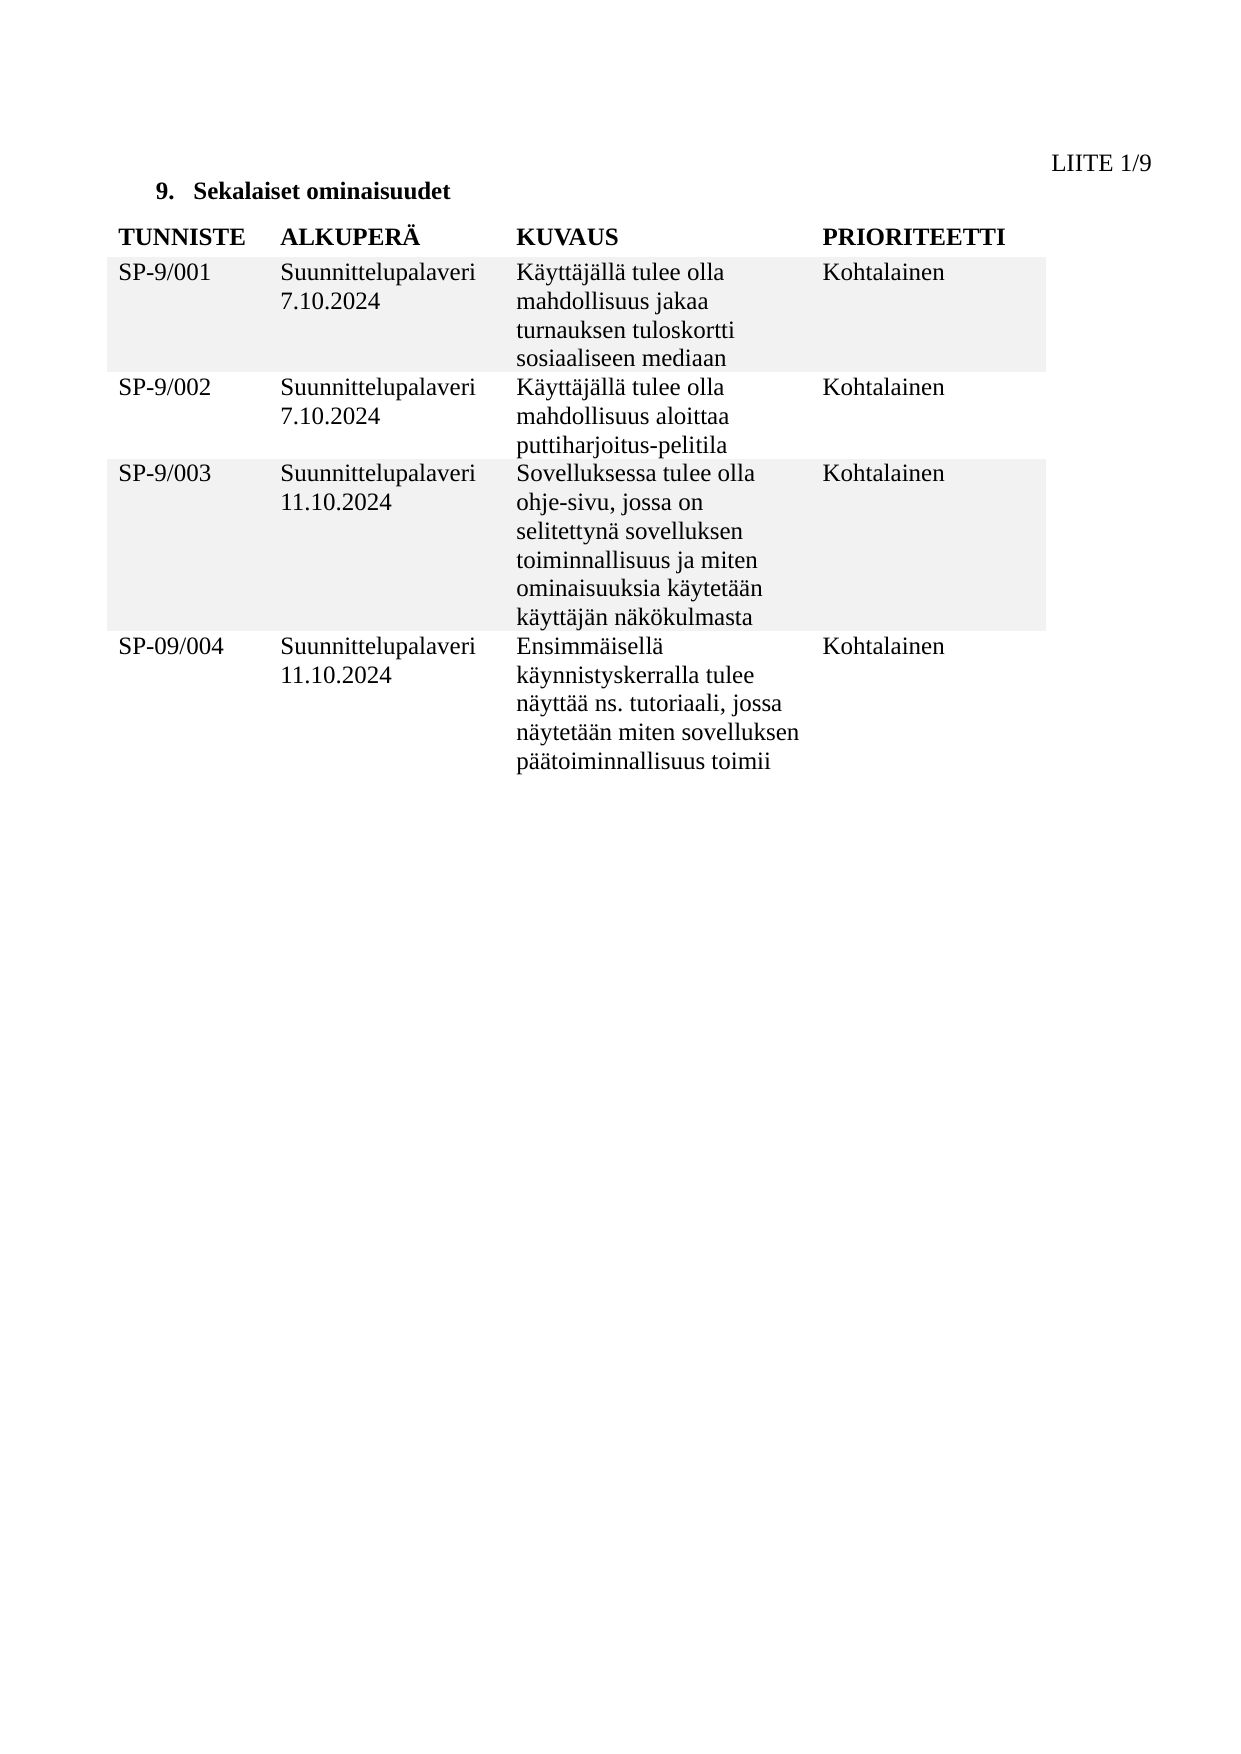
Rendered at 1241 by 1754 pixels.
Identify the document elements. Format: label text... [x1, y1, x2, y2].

table_cell Suunnittelupalaveri 11.10.2024 [269, 631, 505, 775]
table_cell Kohtalainen [811, 459, 1046, 631]
table_header KUVAUS [505, 222, 811, 257]
text LIITE 1/9 [193, 148, 1152, 176]
table_cell Käyttäjällä tulee olla mahdollisuus jakaa turnauksen tuloskortti sosiaaliseen mediaan [505, 257, 811, 372]
table_cell Kohtalainen [811, 631, 1046, 775]
table_cell Kohtalainen [811, 257, 1046, 372]
table_cell SP-9/001 [107, 257, 269, 372]
table_cell SP-09/004 [107, 631, 269, 775]
list Sekalaiset ominaisuudet [156, 176, 1152, 205]
table_cell Kohtalainen [811, 372, 1046, 458]
table_cell Käyttäjällä tulee olla mahdollisuus aloittaa puttiharjoitus-pelitila [505, 372, 811, 458]
table_header ALKUPERÄ [269, 222, 505, 257]
table_cell Suunnittelupalaveri 7.10.2024 [269, 372, 505, 458]
table_cell SP-9/003 [107, 459, 269, 631]
table_header TUNNISTE [107, 222, 269, 257]
table_cell Sovelluksessa tulee olla ohje-sivu, jossa on selitettynä sovelluksen toiminnallisuus ja miten ominaisuuksia käytetään käyttäjän näkökulmasta [505, 459, 811, 631]
table_cell Suunnittelupalaveri 7.10.2024 [269, 257, 505, 372]
table_cell Suunnittelupalaveri 11.10.2024 [269, 459, 505, 631]
table_cell SP-9/002 [107, 372, 269, 458]
table_header PRIORITEETTI [811, 222, 1046, 257]
table_cell Ensimmäisellä käynnistyskerralla tulee näyttää ns. tutoriaali, jossa näytetään miten sovelluksen päätoiminnallisuus toimii [505, 631, 811, 775]
